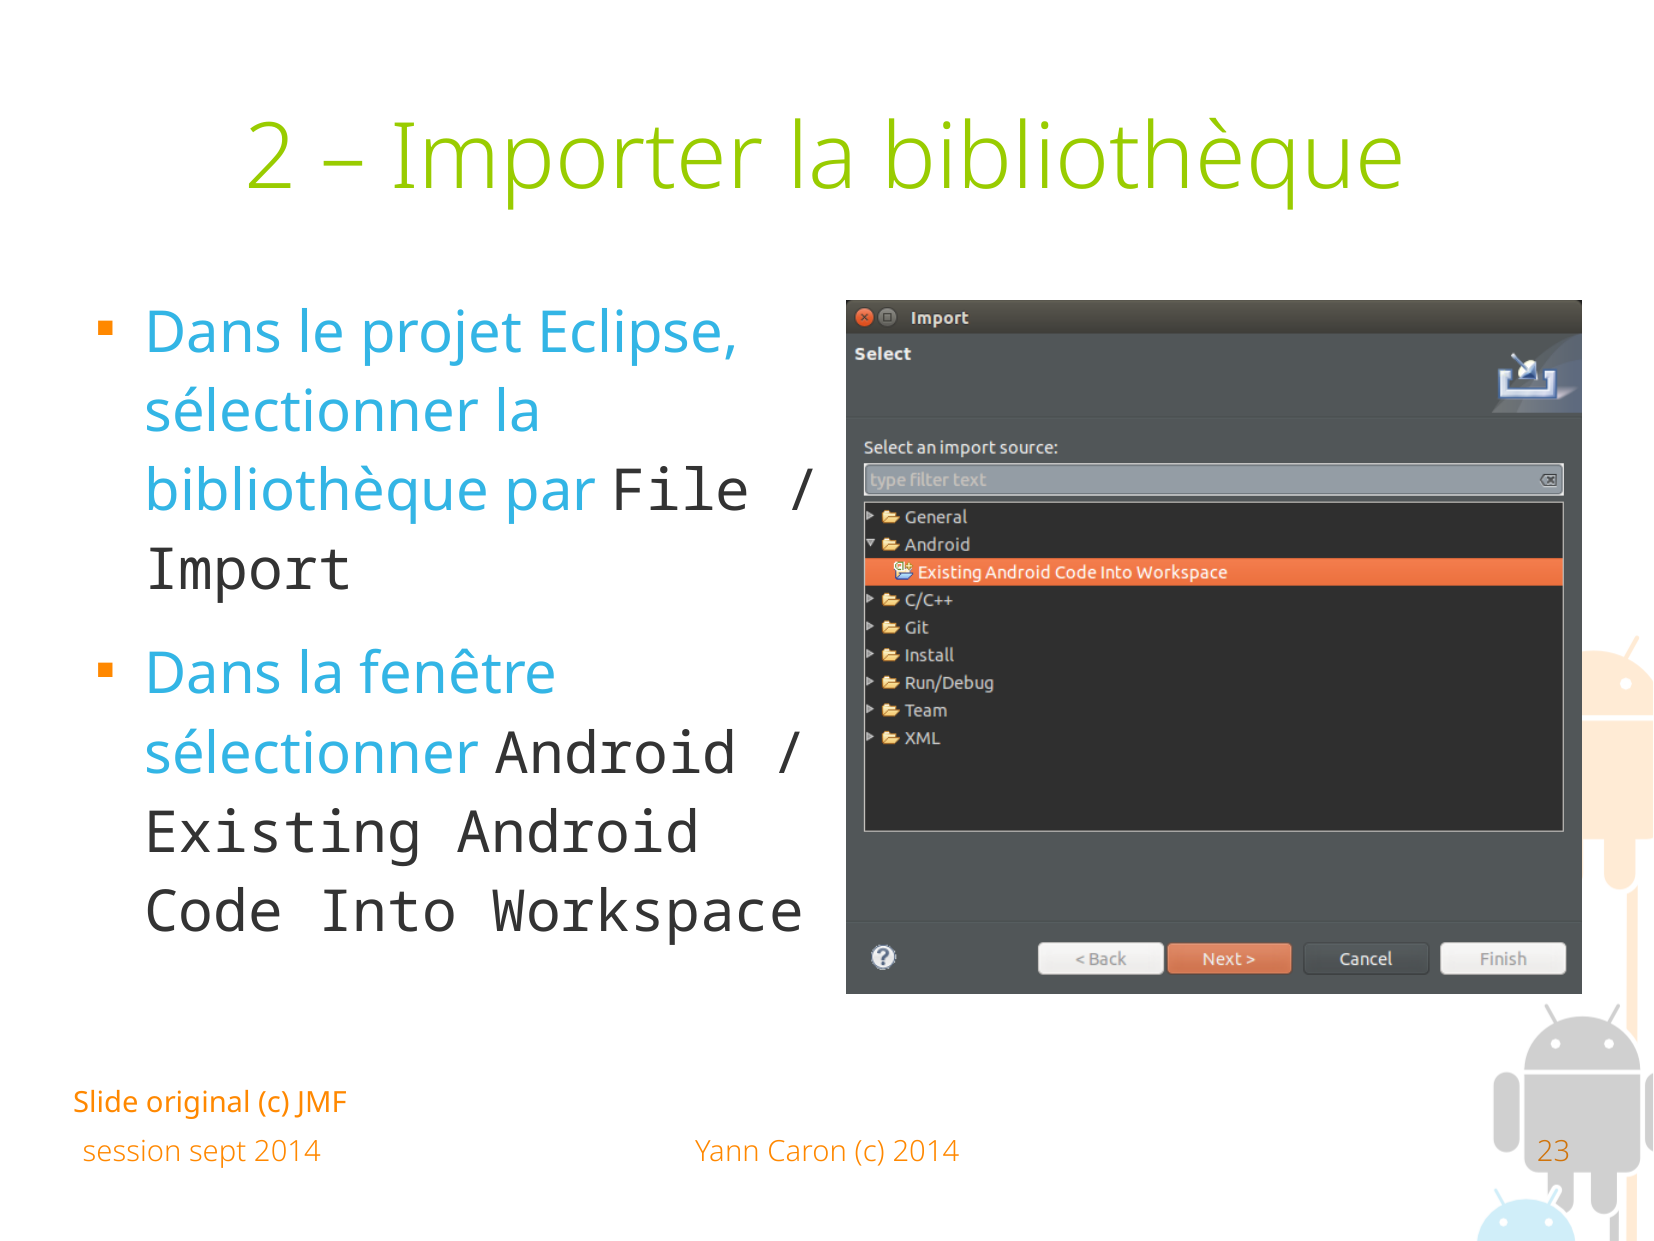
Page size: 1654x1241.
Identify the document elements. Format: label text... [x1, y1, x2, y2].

text_box Slide original (c) JMF [58, 1073, 387, 1123]
list Dans le projet Eclipse, sélectionner la bibliothèque par File / Import Dans la fenêtre sélectionner Android / Existing Android Code Into Workspace [82, 290, 826, 1010]
title 2 – Importer la bibliothèque [82, 49, 1571, 257]
picture [240, 300, 1654, 1241]
